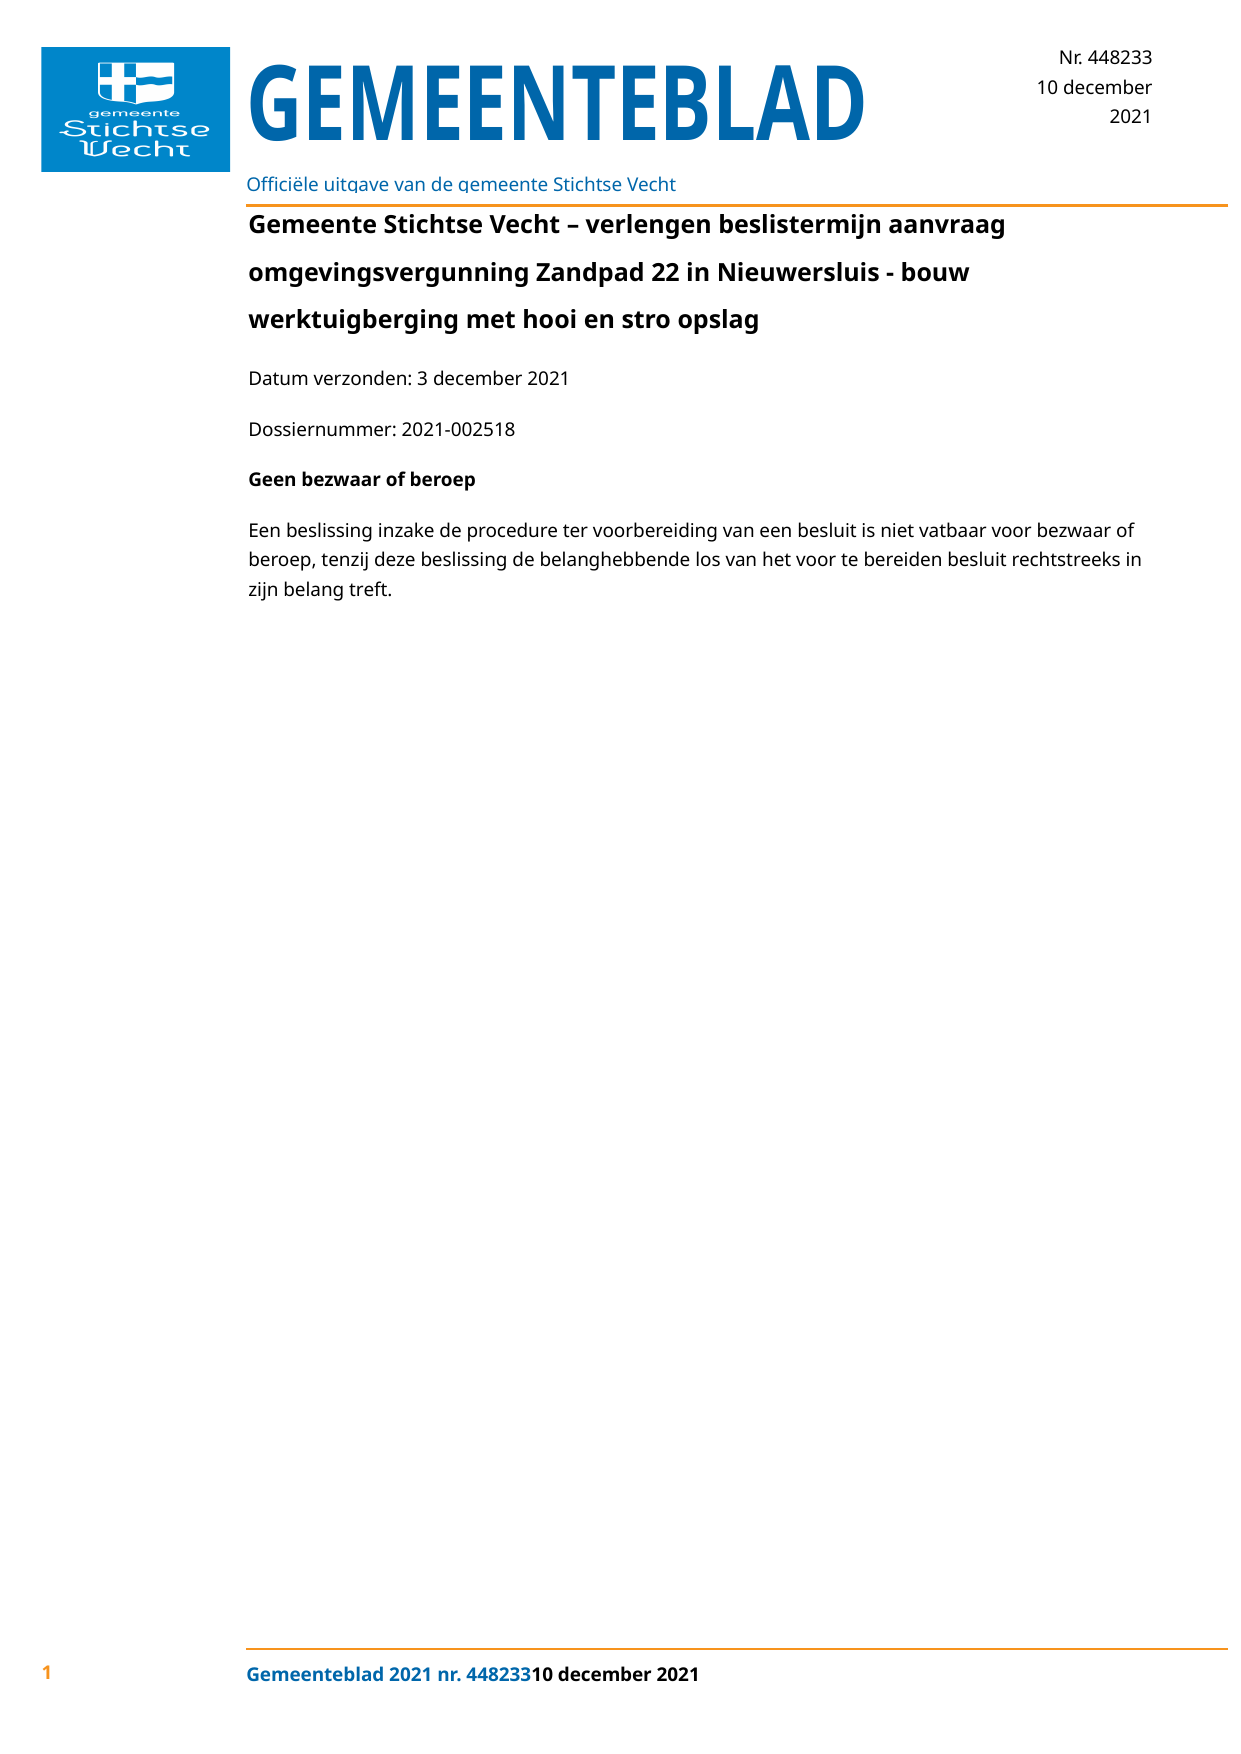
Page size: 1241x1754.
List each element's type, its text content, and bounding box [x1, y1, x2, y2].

text Dossiernummer: 2021-002518 [248, 416, 1152, 442]
text Datum verzonden: 3 december 2021 [248, 366, 1152, 391]
text Geen bezwaar of beroep [248, 466, 1152, 492]
picture [99, 63, 135, 101]
text Een beslissing inzake de procedure ter voorbereiding van een besluit is niet vatbaar voor bezwaar of beroep, tenzij deze beslissing de belanghebbende los van het voor te bereiden besluit rechtstreeks in zijn belang treft. [248, 517, 1152, 602]
text Gemeente Stichtse Vecht – verlengen beslistermijn aanvraag omgevingsvergunning Zandpad 22 in Nieuwersluis - bouw werktuigberging met hooi en stro opslag [248, 207, 1152, 336]
picture [137, 63, 174, 103]
